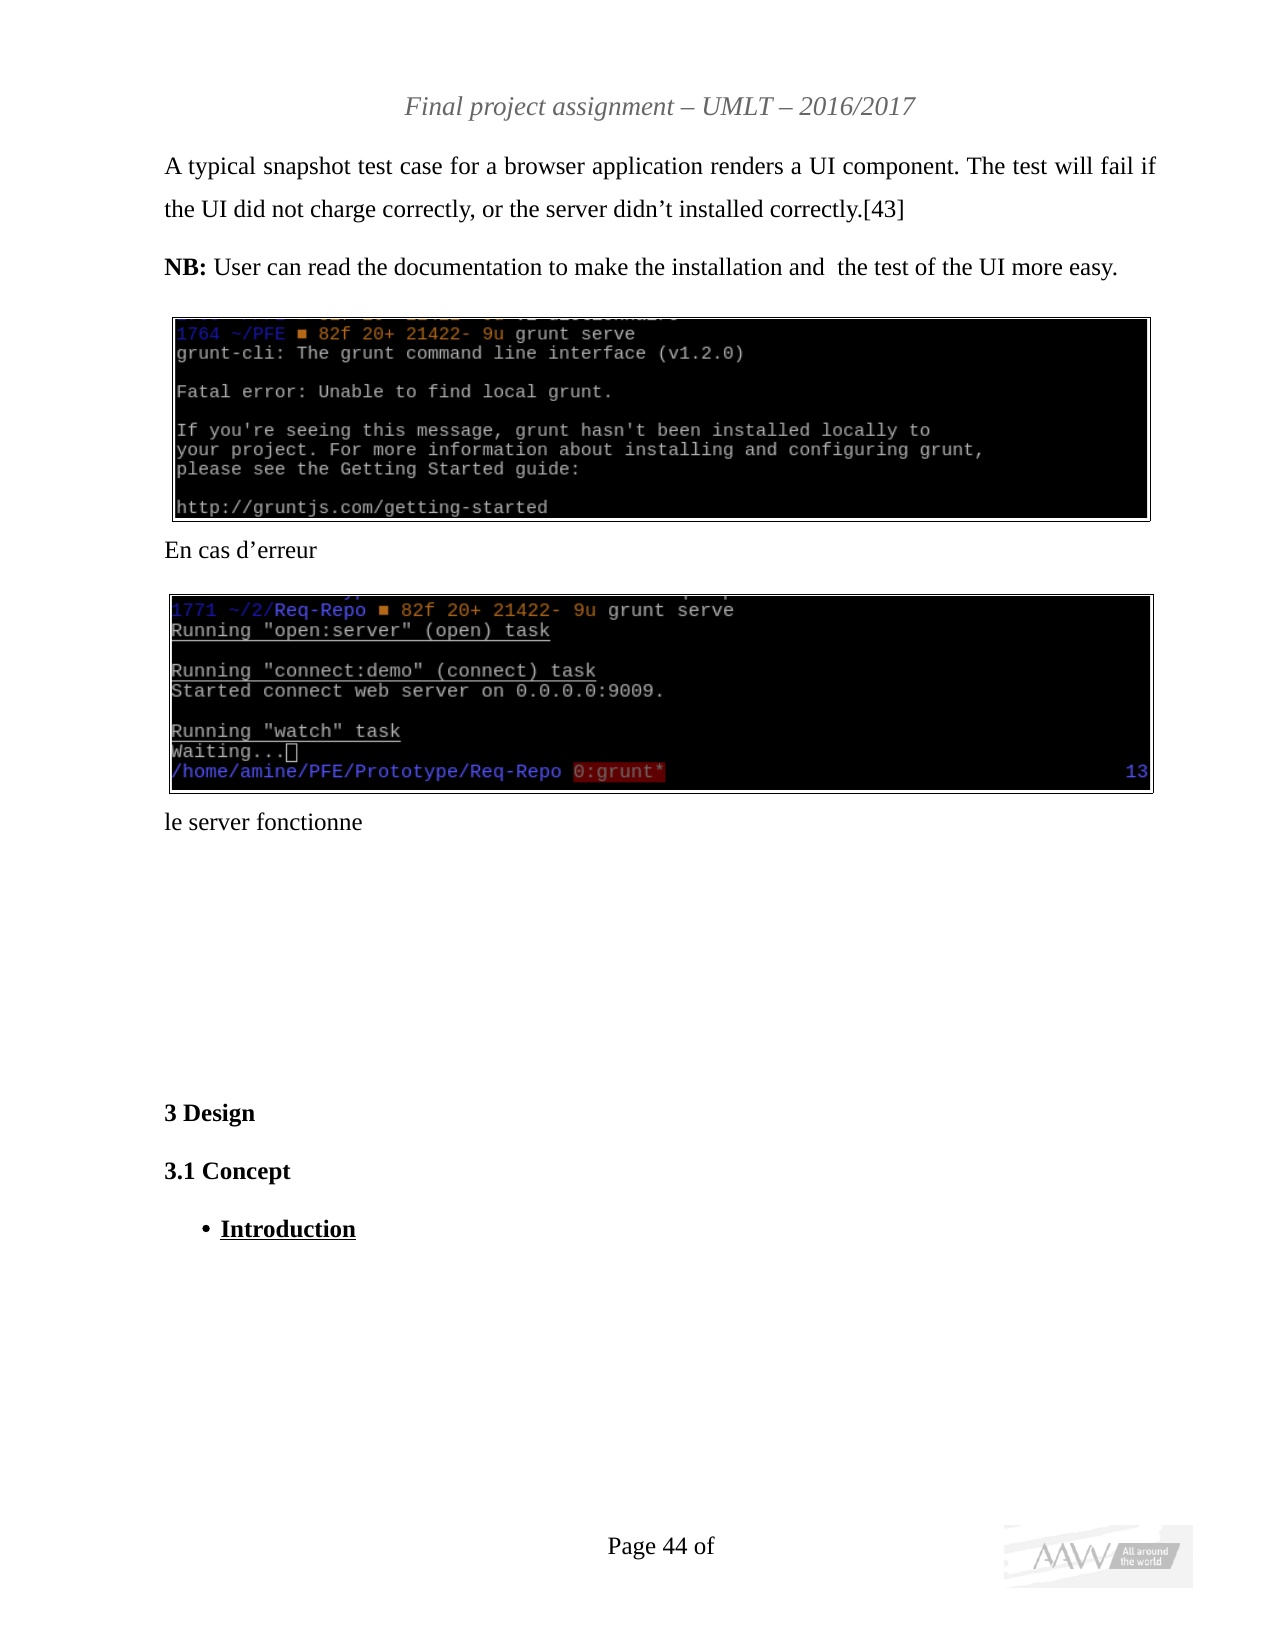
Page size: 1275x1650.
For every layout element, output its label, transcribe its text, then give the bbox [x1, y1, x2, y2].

picture [1003, 1525, 1193, 1588]
subtitle 3.1 Concept [164, 1156, 1158, 1184]
text En cas d’erreur [164, 518, 1158, 564]
list Introduction [202, 1214, 1158, 1243]
text A typical snapshot test case for a browser application renders a UI component. The test will fail if the UI did not charge correctly, or the server didn’t installed correctly.[43] [164, 151, 1158, 223]
picture [175, 319, 1148, 518]
text NB: User can read the documentation to make the installation and the test of the UI more easy. [164, 252, 1158, 281]
subtitle 3 Design [164, 1098, 1158, 1126]
text le server fonctionne [164, 790, 1158, 836]
picture [171, 596, 1151, 790]
